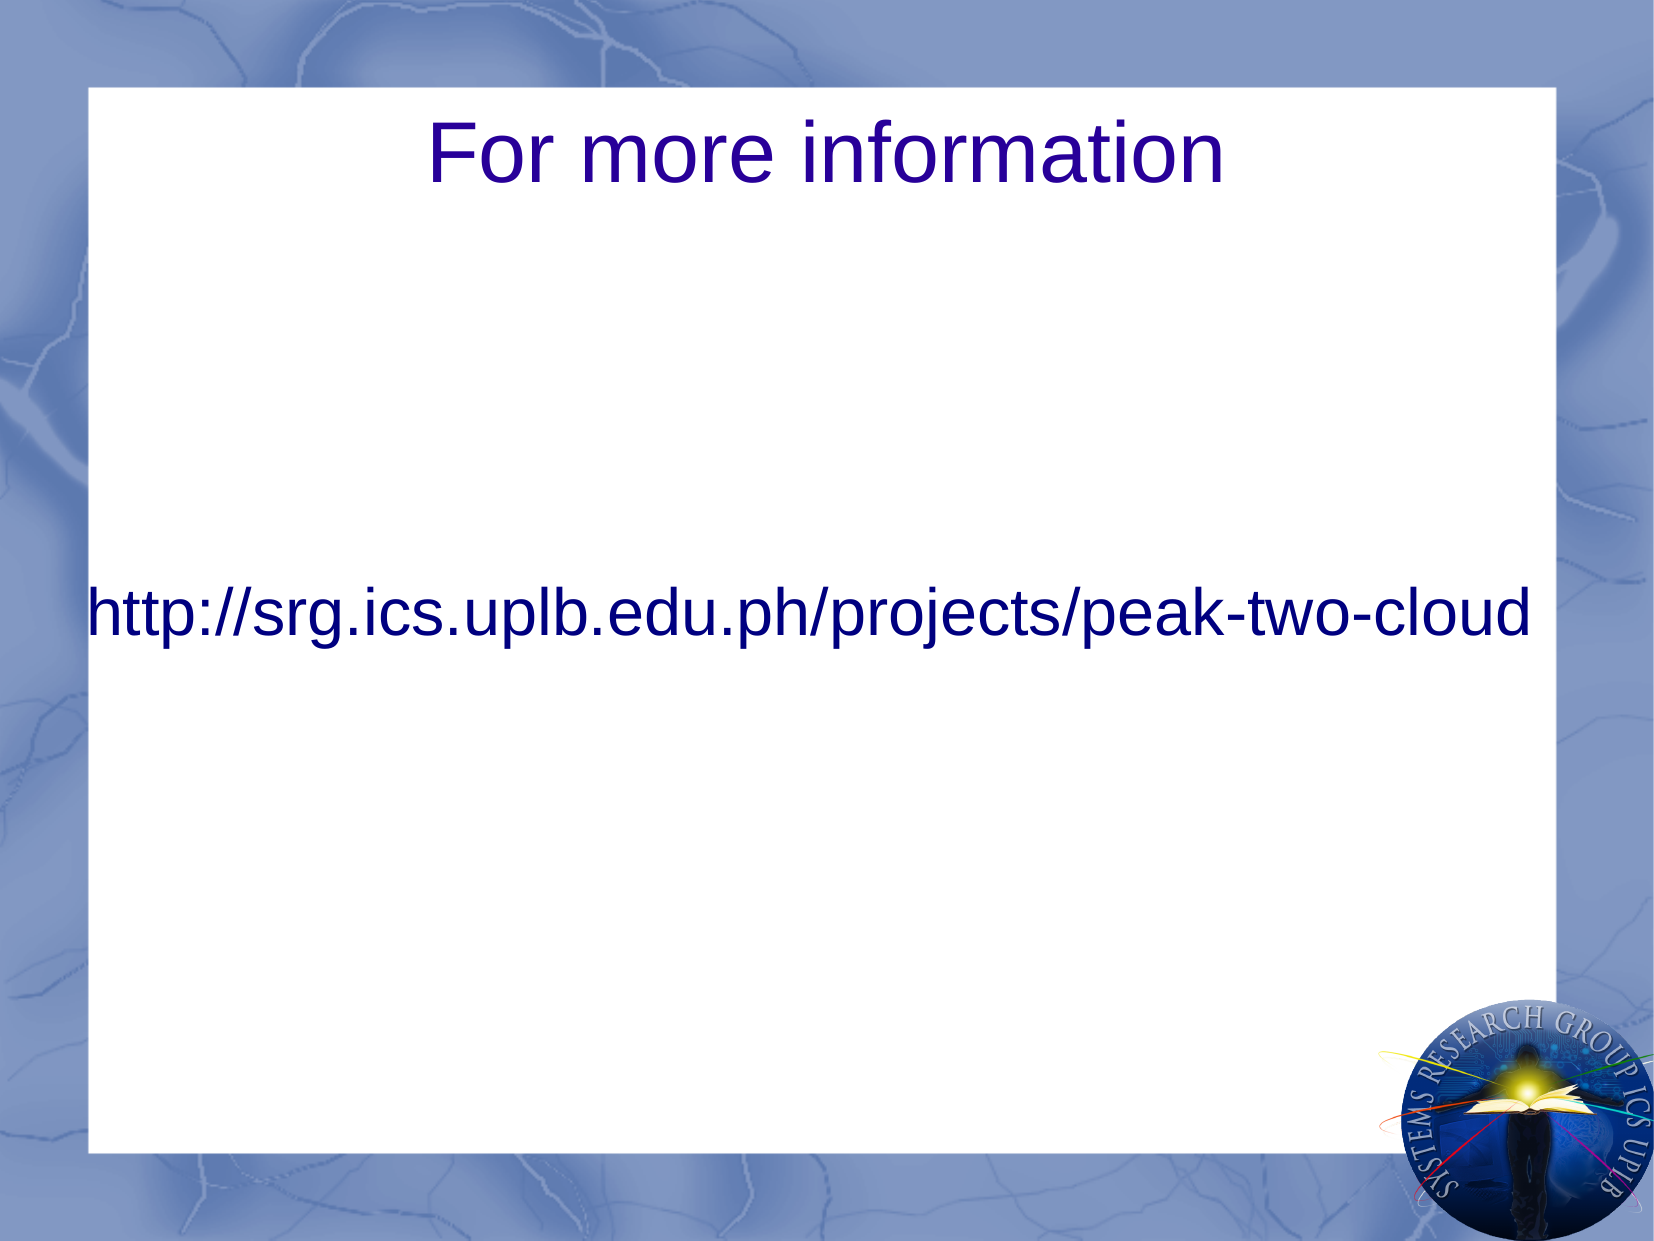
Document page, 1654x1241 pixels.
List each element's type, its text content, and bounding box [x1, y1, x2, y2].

subtitle http://srg.ics.uplb.edu.ph/projects/peak-two-cloud [82, 290, 1538, 1010]
title For more information [82, 49, 1571, 257]
picture [0, 0, 1654, 1241]
